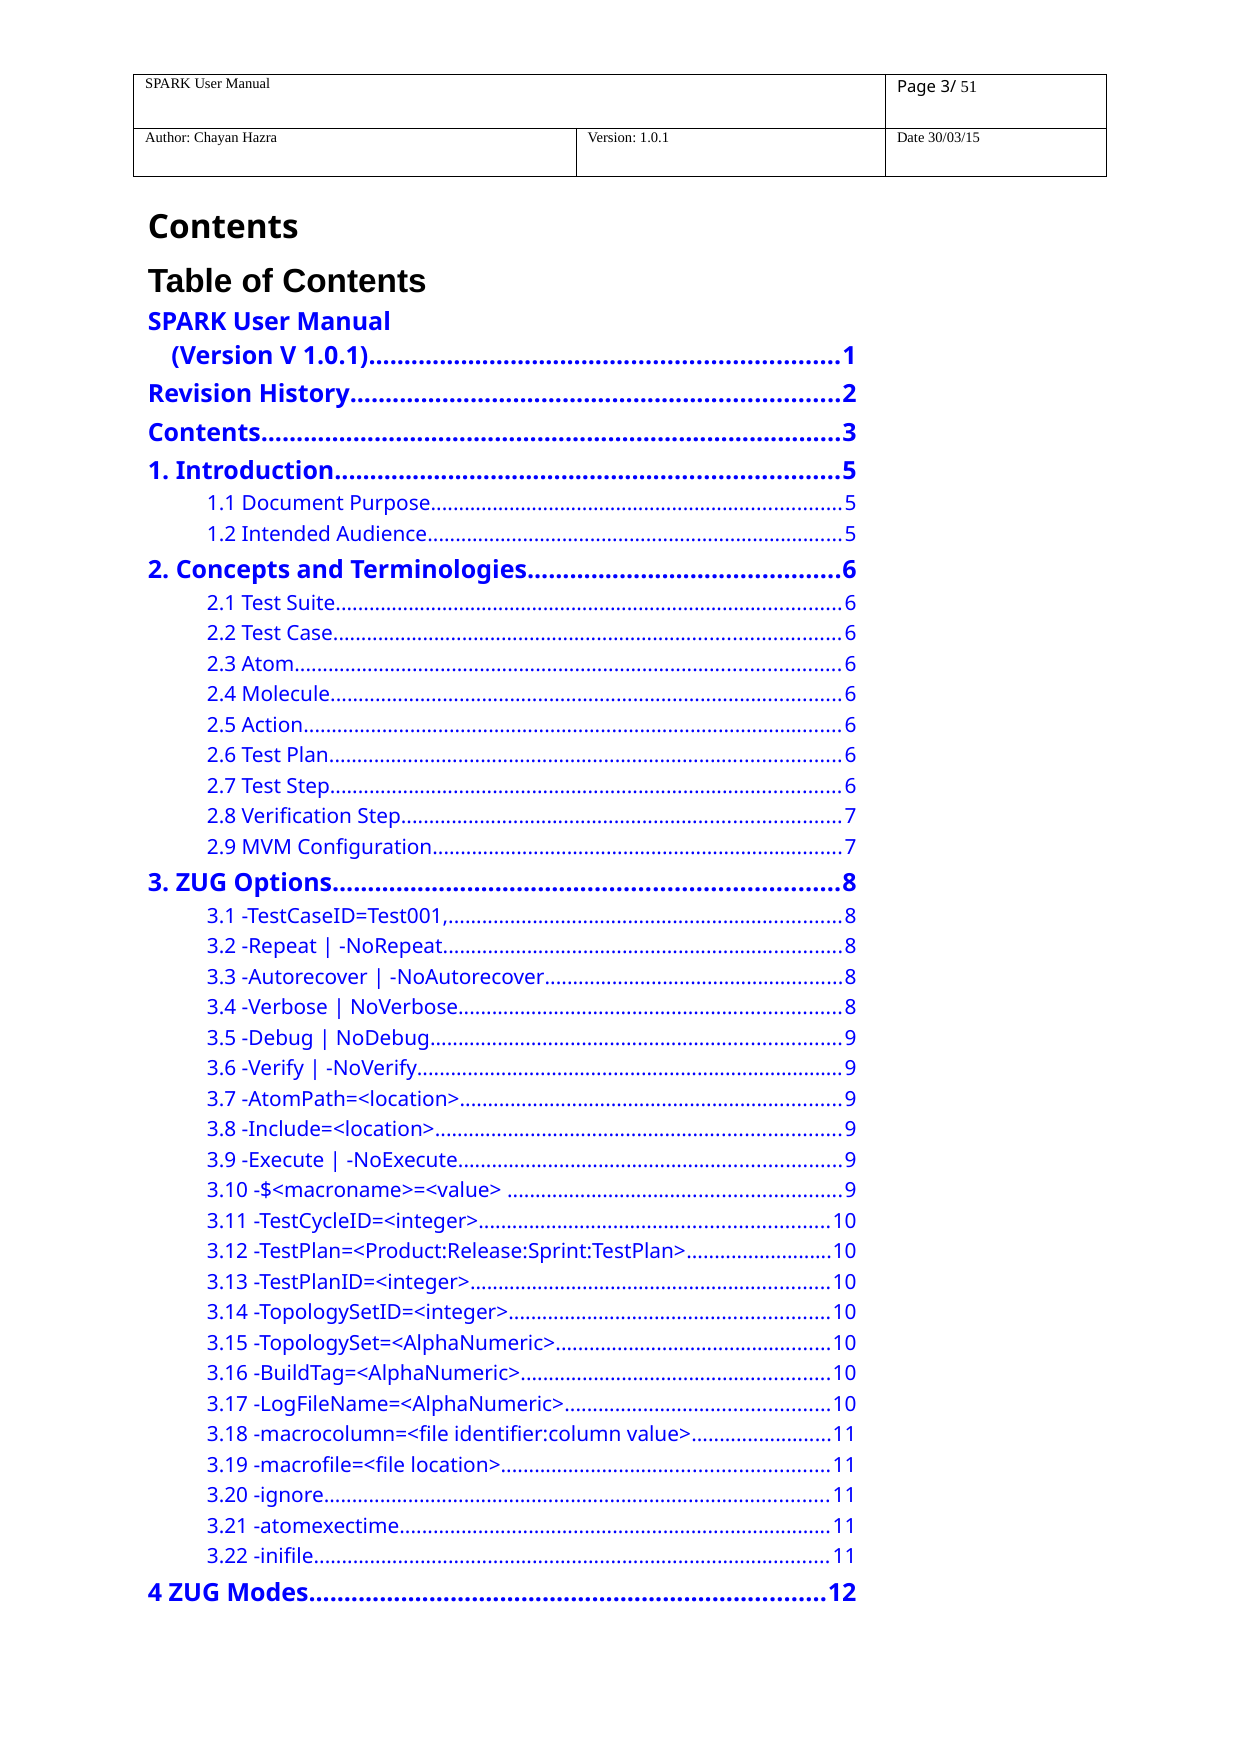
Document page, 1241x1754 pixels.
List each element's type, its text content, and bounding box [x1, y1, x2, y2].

text 2. Concepts and Terminologies 6 [148, 552, 856, 586]
subtitle Table of Contents [148, 261, 1092, 299]
subtitle 1.1 Document Purpose 5 [207, 488, 856, 517]
text Revision History 2 [148, 376, 856, 410]
subtitle 3.6 -Verify | -NoVerify 9 [207, 1053, 856, 1082]
text Contents [148, 203, 1092, 248]
subtitle 2.8 Verification Step 7 [207, 801, 856, 830]
subtitle 3.11 -TestCycleID=<integer> 10 [207, 1206, 856, 1234]
subtitle 2.7 Test Step 6 [207, 771, 856, 799]
subtitle 3.15 -TopologySet=<AlphaNumeric> 10 [207, 1328, 856, 1356]
subtitle 3.13 -TestPlanID=<integer> 10 [207, 1267, 856, 1295]
subtitle 3.17 -LogFileName=<AlphaNumeric> 10 [207, 1389, 856, 1417]
text SPARK User Manual (Version V 1.0.1) 1 [148, 304, 856, 372]
subtitle 3.18 -macrocolumn=<file identifier:column value> 11 [207, 1419, 856, 1448]
subtitle 3.16 -BuildTag=<AlphaNumeric> 10 [207, 1358, 856, 1387]
subtitle 3.5 -Debug | NoDebug 9 [207, 1023, 856, 1051]
subtitle 3.2 -Repeat | -NoRepeat 8 [207, 931, 856, 960]
subtitle 3.9 -Execute | -NoExecute 9 [207, 1145, 856, 1173]
subtitle 2.9 MVM Configuration 7 [207, 832, 856, 860]
text 3. ZUG Options 8 [148, 864, 856, 899]
subtitle 3.19 -macrofile=<file location> 11 [207, 1450, 856, 1478]
subtitle 3.7 -AtomPath=<location> 9 [207, 1084, 856, 1112]
subtitle 2.6 Test Plan 6 [207, 740, 856, 769]
subtitle 3.3 -Autorecover | -NoAutorecover 8 [207, 962, 856, 990]
subtitle 3.1 -TestCaseID=Test001,... 8 [207, 901, 856, 929]
subtitle 3.20 -ignore 11 [207, 1481, 856, 1509]
subtitle 2.5 Action 6 [207, 710, 856, 738]
subtitle 3.21 -atomexectime 11 [207, 1511, 856, 1539]
subtitle 3.12 -TestPlan=<Product:Release:Sprint:TestPlan> 10 [207, 1236, 856, 1265]
subtitle 2.4 Molecule 6 [207, 679, 856, 708]
text 1. Introduction 5 [148, 452, 856, 486]
subtitle 3.8 -Include=<location> 9 [207, 1114, 856, 1143]
subtitle 3.14 -TopologySetID=<integer> 10 [207, 1297, 856, 1326]
subtitle 1.2 Intended Audience 5 [207, 519, 856, 547]
subtitle 3.22 -inifile 11 [207, 1542, 856, 1570]
subtitle 2.1 Test Suite 6 [207, 588, 856, 616]
text 4 ZUG Modes 12 [148, 1574, 856, 1608]
subtitle 3.10 -$<macroname>=<value> 9 [207, 1175, 856, 1204]
subtitle 2.3 Atom 6 [207, 649, 856, 677]
subtitle 3.4 -Verbose | NoVerbose 8 [207, 992, 856, 1021]
subtitle 2.2 Test Case 6 [207, 618, 856, 647]
text Contents 3 [148, 414, 856, 448]
